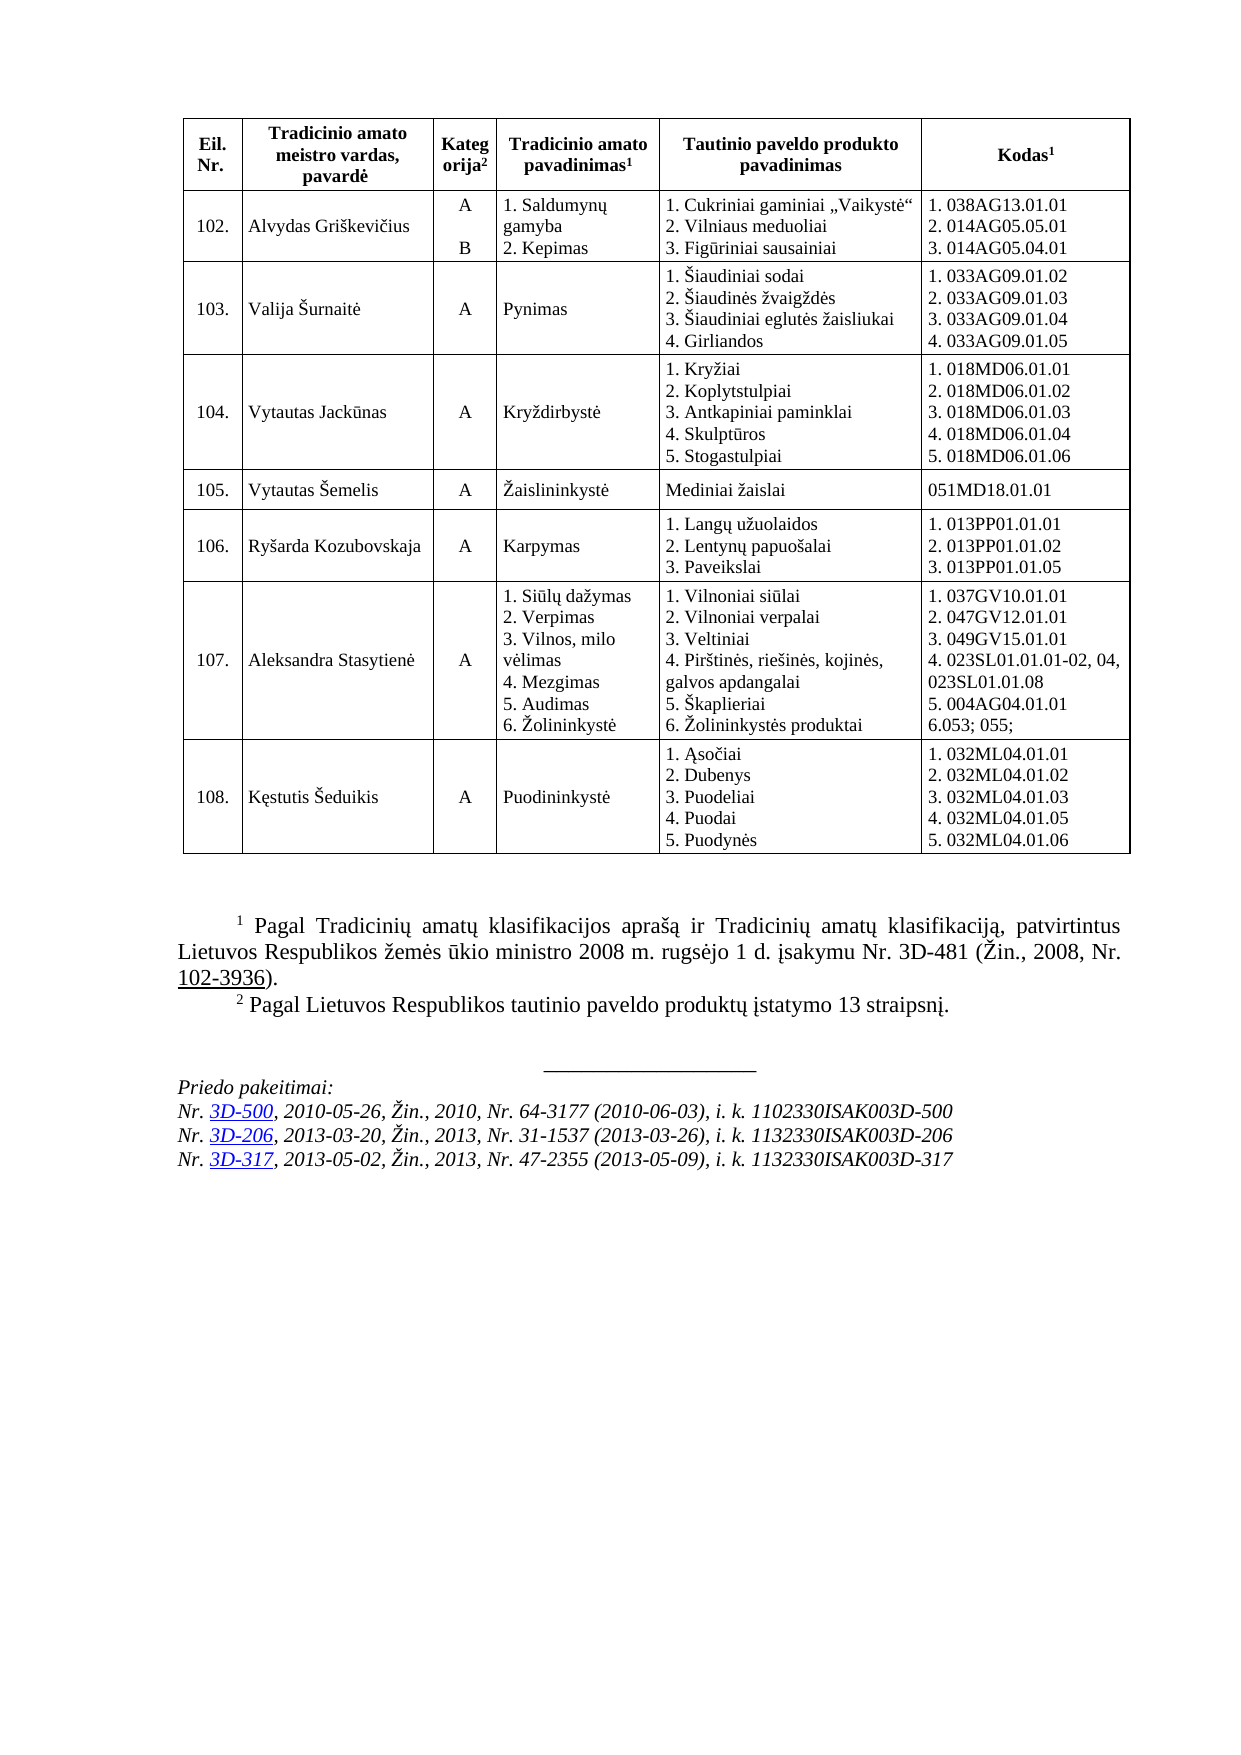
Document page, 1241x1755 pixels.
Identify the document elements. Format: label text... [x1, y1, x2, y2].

table_header Tautinio paveldo produkto pavadinimas [660, 119, 921, 190]
table_cell Kęstutis Šeduikis [243, 740, 433, 853]
text Nr. 3D-206, 2013-03-20, Žin., 2013, Nr. 31-1537 (2013-03-26), i. k. 1132330ISAK003D-206 [177, 1123, 1122, 1147]
text _________________ [177, 1046, 1122, 1075]
text 2 Pagal Lietuvos Respublikos tautinio paveldo produktų įstatymo 13 straipsnį. [177, 991, 1122, 1017]
text Nr. 3D-317, 2013-05-02, Žin., 2013, Nr. 47-2355 (2013-05-09), i. k. 1132330ISAK003D-317 [177, 1147, 1122, 1171]
table_cell 1. 038AG13.01.01 2. 014AG05.05.01 3. 014AG05.04.01 [922, 191, 1129, 261]
table_header Tradicinio amato meistro vardas, pavardė [243, 119, 433, 190]
table_cell 106. [184, 510, 242, 581]
table_cell Karpymas [497, 510, 659, 581]
table_header Kodas1 [922, 119, 1129, 190]
table_cell Vytautas Jackūnas [243, 355, 433, 469]
table_cell Pynimas [497, 262, 659, 354]
text 1 Pagal Tradicinių amatų klasifikacijos aprašą ir Tradicinių amatų klasifikaciją, patvirtintus Lietuvos Respublikos žemės ūkio ministro 2008 m. rugsėjo 1 d. įsakymu Nr. 3D-481 (Žin., 2008, Nr. 102-3936). [177, 912, 1122, 991]
table_cell A [434, 510, 496, 581]
table_cell 103. [184, 262, 242, 354]
table_header Tradicinio amato pavadinimas1 [497, 119, 659, 190]
table_cell 108. [184, 740, 242, 853]
table_cell 1. Vilnoniai siūlai 2. Vilnoniai verpalai 3. Veltiniai 4. Pirštinės, riešinės, kojinės, galvos apdangalai 5. Škaplieriai 6. Žolininkystės produktai [660, 582, 921, 738]
table_cell Puodininkystė [497, 740, 659, 853]
table_cell 1. 032ML04.01.01 2. 032ML04.01.02 3. 032ML04.01.03 4. 032ML04.01.05 5. 032ML04.01.06 [922, 740, 1129, 853]
table_cell 102. [184, 191, 242, 261]
table_cell 1. Kryžiai 2. Koplytstulpiai 3. Antkapiniai paminklai 4. Skulptūros 5. Stogastulpiai [660, 355, 921, 469]
table_cell A B [434, 191, 496, 261]
table_cell Alvydas Griškevičius [243, 191, 433, 261]
table_cell Žaislininkystė [497, 470, 659, 509]
table_cell Vytautas Šemelis [243, 470, 433, 509]
table_cell 1. 033AG09.01.02 2. 033AG09.01.03 3. 033AG09.01.04 4. 033AG09.01.05 [922, 262, 1129, 354]
table_cell A [434, 740, 496, 853]
table_cell A [434, 582, 496, 738]
text Priedo pakeitimai: [177, 1075, 1122, 1099]
table_cell Mediniai žaislai [660, 470, 921, 509]
table_cell A [434, 470, 496, 509]
table_cell Ryšarda Kozubovskaja [243, 510, 433, 581]
table_header Eil. Nr. [184, 119, 242, 190]
table_cell Aleksandra Stasytienė [243, 582, 433, 738]
table_cell 1. Saldumynų gamyba 2. Kepimas [497, 191, 659, 261]
table_cell 1. 037GV10.01.01 2. 047GV12.01.01 3. 049GV15.01.01 4. 023SL01.01.01-02, 04, 023SL01.01.08 5. 004AG04.01.01 6.053; 055; [922, 582, 1129, 738]
text Nr. 3D-500, 2010-05-26, Žin., 2010, Nr. 64-3177 (2010-06-03), i. k. 1102330ISAK003D-500 [177, 1099, 1122, 1123]
table_cell 1. 013PP01.01.01 2. 013PP01.01.02 3. 013PP01.01.05 [922, 510, 1129, 581]
table_cell 104. [184, 355, 242, 469]
table_cell 1. Langų užuolaidos 2. Lentynų papuošalai 3. Paveikslai [660, 510, 921, 581]
table_header Kategorija2 [434, 119, 496, 190]
table_cell 1. Cukriniai gaminiai „Vaikystė“ 2. Vilniaus meduoliai 3. Figūriniai sausainiai [660, 191, 921, 261]
table_cell 1. Šiaudiniai sodai 2. Šiaudinės žvaigždės 3. Šiaudiniai eglutės žaisliukai 4. Girliandos [660, 262, 921, 354]
table_cell 1. Ąsočiai 2. Dubenys 3. Puodeliai 4. Puodai 5. Puodynės [660, 740, 921, 853]
table_cell A [434, 355, 496, 469]
table_cell 051MD18.01.01 [922, 470, 1129, 509]
table_cell A [434, 262, 496, 354]
table_cell 107. [184, 582, 242, 738]
table_cell 105. [184, 470, 242, 509]
table_cell Kryždirbystė [497, 355, 659, 469]
table_cell 1. Siūlų dažymas 2. Verpimas 3. Vilnos, milo vėlimas 4. Mezgimas 5. Audimas 6. Žolininkystė [497, 582, 659, 738]
table_cell 1. 018MD06.01.01 2. 018MD06.01.02 3. 018MD06.01.03 4. 018MD06.01.04 5. 018MD06.01.06 [922, 355, 1129, 469]
table_cell Valija Šurnaitė [243, 262, 433, 354]
